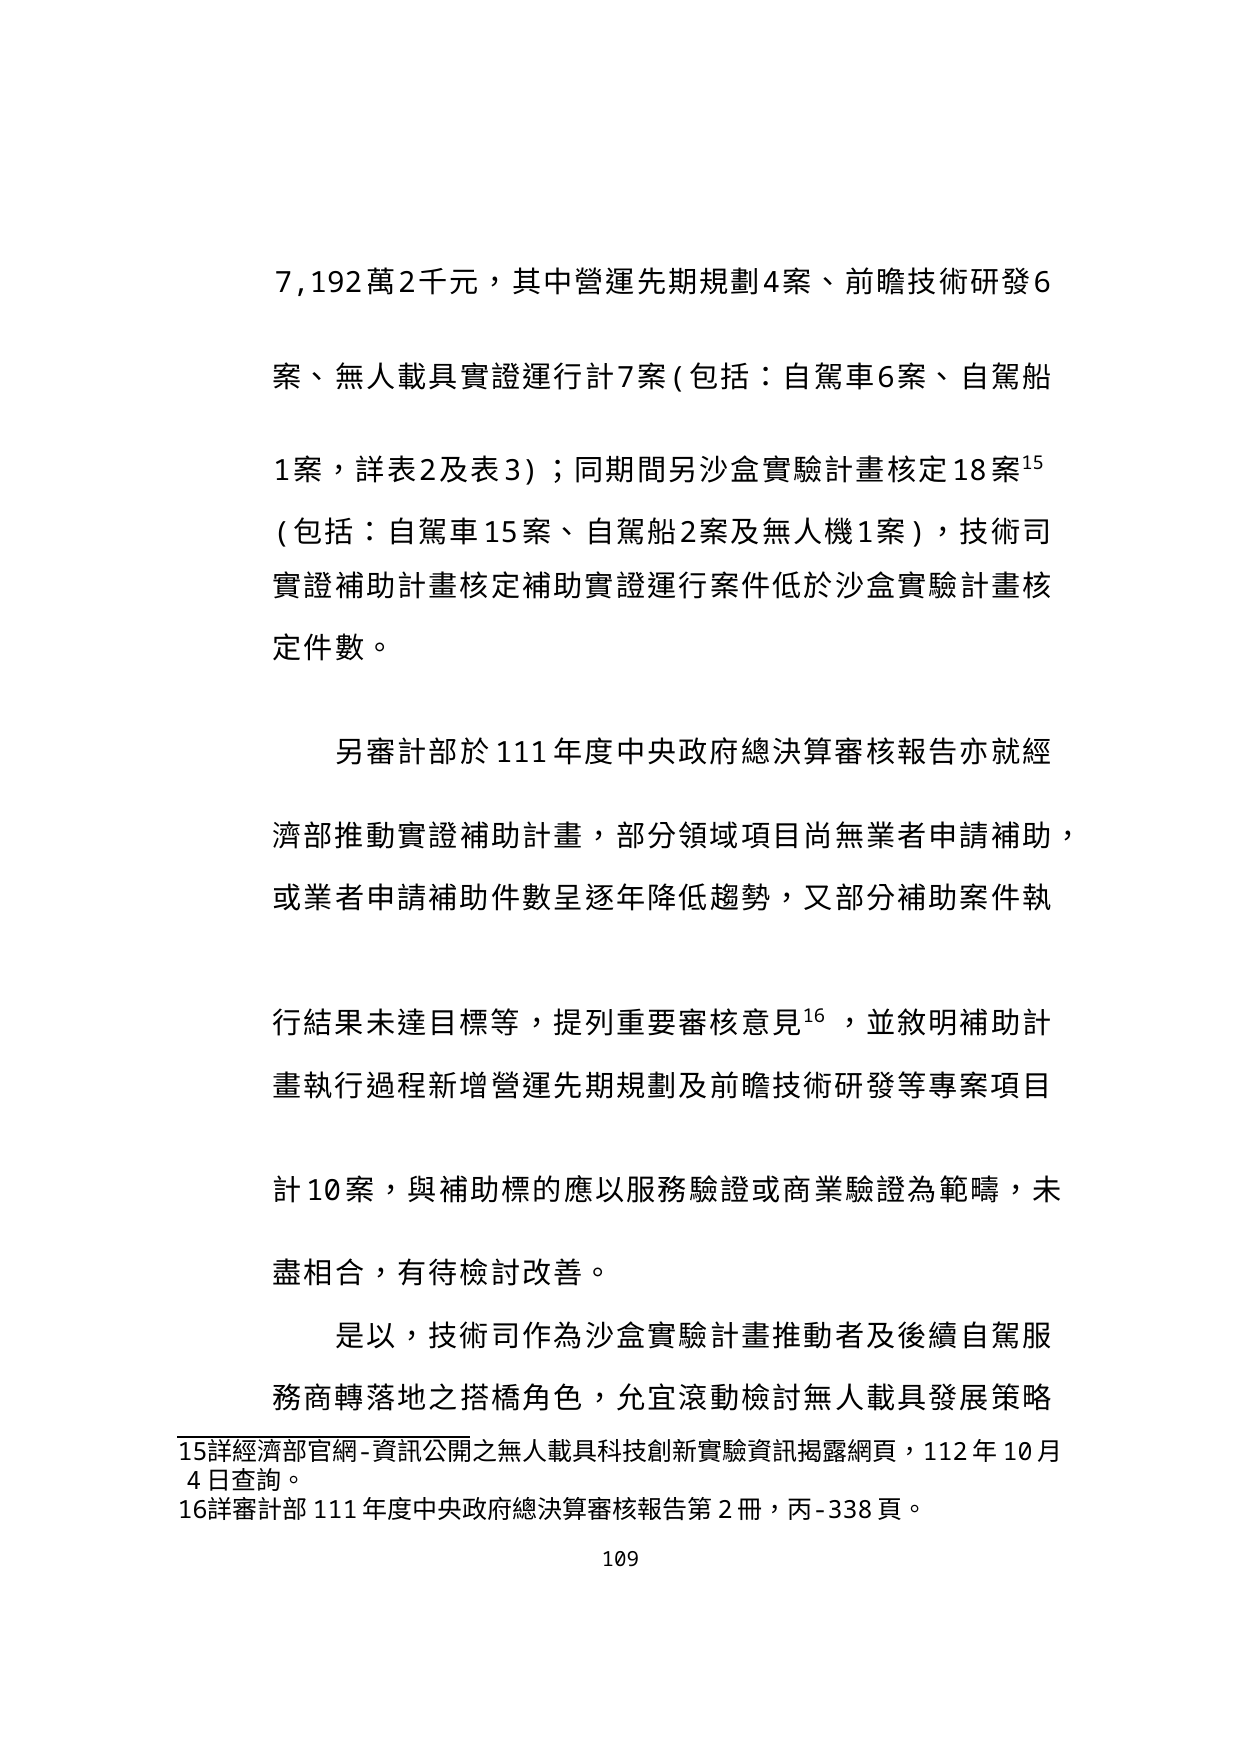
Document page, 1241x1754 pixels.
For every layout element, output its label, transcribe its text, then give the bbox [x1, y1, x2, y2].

text 詳經濟部官網-資訊公開之無人載具科技創新實驗資訊揭露網頁，112年10月4日查詢。 [177, 1437, 1063, 1496]
text 另審計部於111年度中央政府總決算審核報告亦就經濟部推動實證補助計畫，部分領域項目尚無業者申請補助，或業者申請補助件數呈逐年降低趨勢，又部分補助案件執行結果未達目標等，提列重要審核意見，並敘明補助計畫執行過程新增營運先期規劃及前瞻技術研發等專案項目計10案，與補助標的應以服務驗證或商業驗證為範疇，未盡相合，有待檢討改善。 [266, 667, 1063, 1292]
text 7,192萬2千元，其中營運先期規劃4案、前瞻技術研發6案、無人載具實證運行計7案(包括：自駕車6案、自駕船1案，詳表2及表3)；同期間另沙盒實驗計畫核定18案(包括：自駕車15案、自駕船2案及無人機1案)，技術司實證補助計畫核定補助實證運行案件低於沙盒實驗計畫核定件數。 [266, 229, 1063, 667]
text 是以，技術司作為沙盒實驗計畫推動者及後續自駕服務商轉落地之搭橋角色，允宜滾動檢討無人載具發展策略 [266, 1292, 1063, 1417]
text 詳審計部111年度中央政府總決算審核報告第2冊，丙-338頁。 [177, 1496, 1063, 1525]
